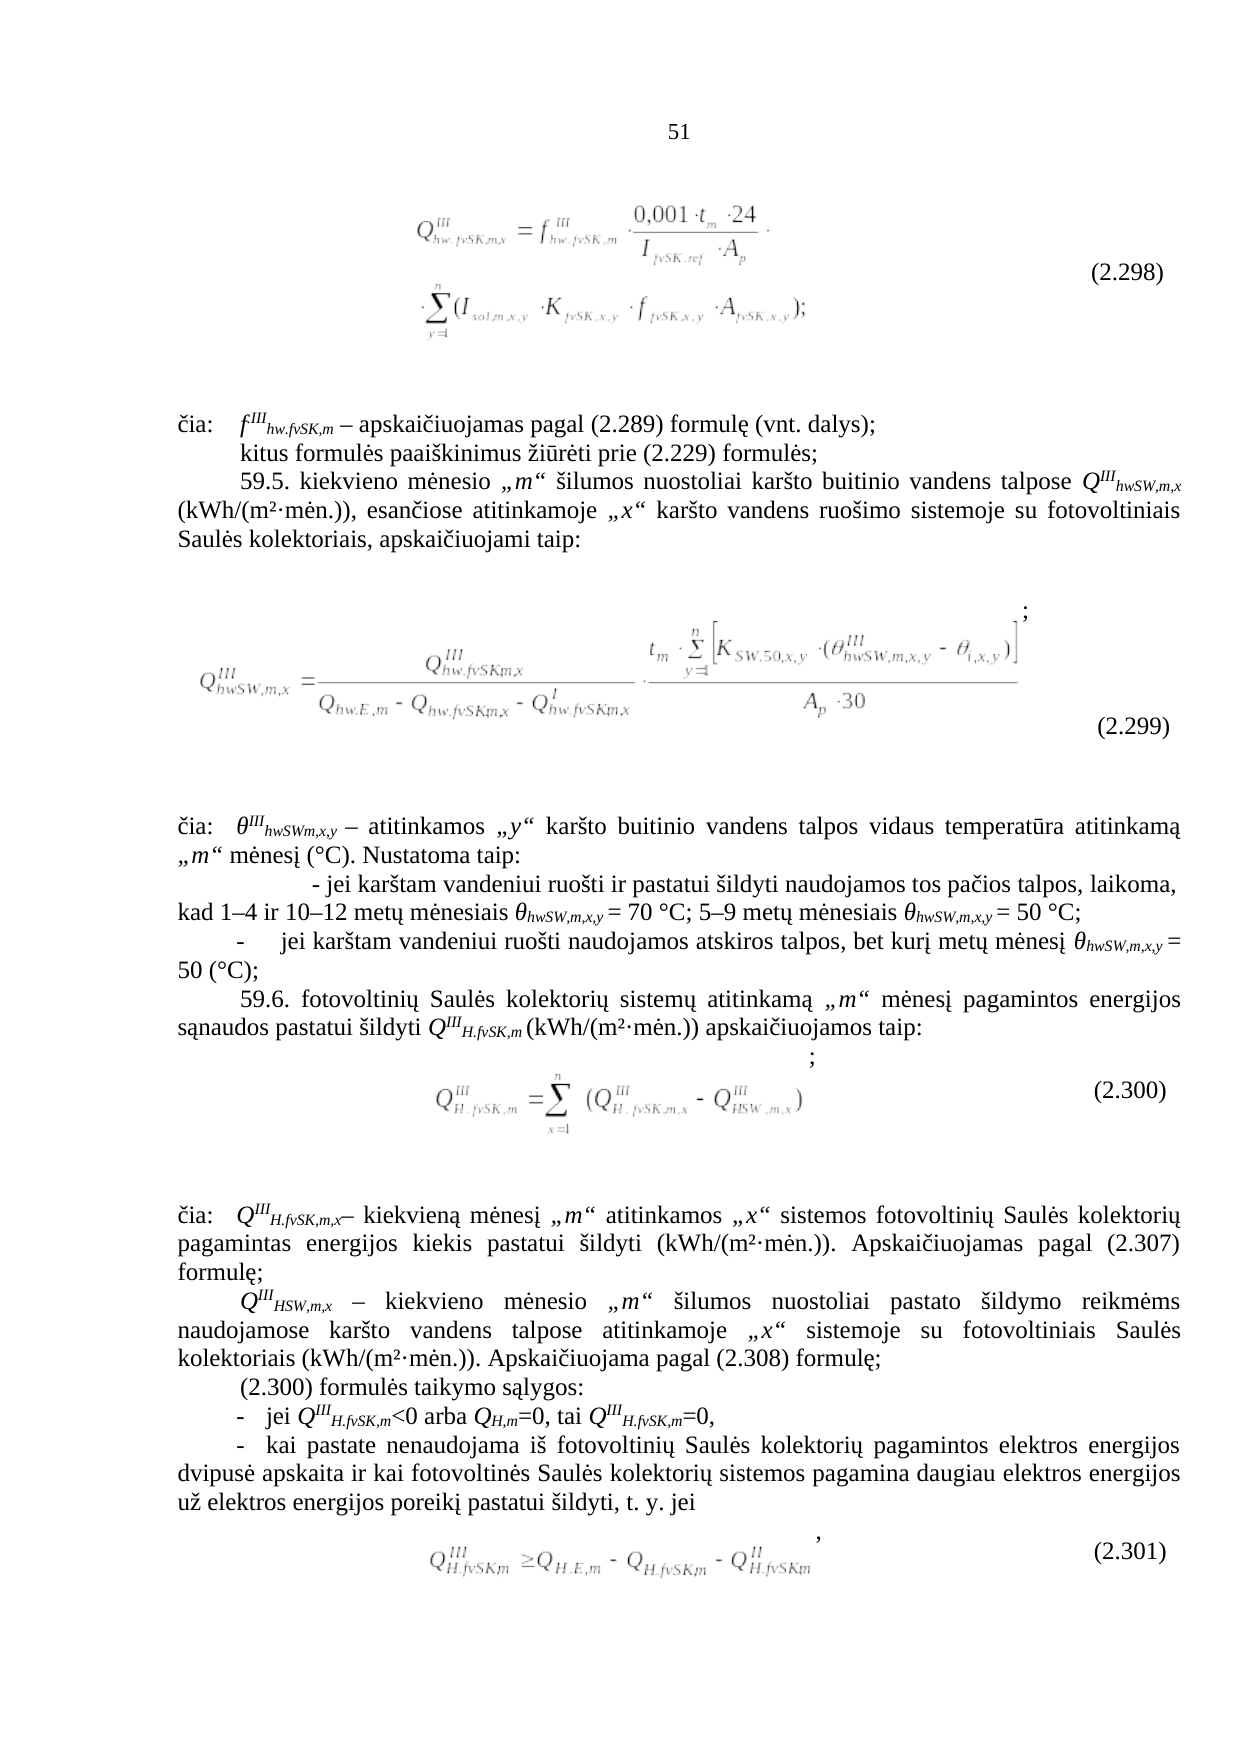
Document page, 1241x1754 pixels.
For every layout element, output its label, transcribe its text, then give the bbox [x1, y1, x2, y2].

table_header ; [177, 553, 1048, 754]
text kitus formulės paaiškinimus žiūrėti prie (2.229) formulės; [240, 438, 1181, 466]
table_header (2.301) [1067, 1516, 1178, 1589]
text - kai pastate nenaudojama iš fotovoltinių Saulės kolektorių pagamintos elektros energijos dvipusė apskaita ir kai fotovoltinės Saulės kolektorių sistemos pagamina daugiau elektros energijos už elektros energijos poreikį pastatui šildyti, t. y. jei [177, 1430, 1181, 1516]
text čia: QIIIH.fvSK,m,x– kiekvieną mėnesį „m“ atitinkamos „x“ sistemos fotovoltinių Saulės kolektorių pagamintas energijos kiekis pastatui šildyti (kWh/(m²·mėn.)). Apskaičiuojamas pagal (2.307) formulę; [177, 1200, 1181, 1286]
text - jei karštam vandeniui ruošti naudojamos atskiros talpos, bet kurį metų mėnesį θhwSW,m,x,y = 50 (°C); [177, 926, 1181, 984]
text QIIIHSW,m,x – kiekvieno mėnesio „m“ šilumos nuostoliai pastato šildymo reikmėms naudojamose karšto vandens talpose atitinkamoje „x“ sistemoje su fotovoltiniais Saulės kolektoriais (kWh/(m²·mėn.)). Apskaičiuojama pagal (2.308) formulę; [177, 1286, 1181, 1372]
table_header (2.299) [1049, 553, 1181, 754]
table_header , [181, 1516, 1067, 1589]
table_header ; [181, 1041, 1067, 1142]
table_header (2.300) [1067, 1041, 1178, 1142]
text čia: f.IIIhw.fvSK,m – apskaičiuojamas pagal (2.289) formulę (vnt. dalys); [177, 409, 1181, 438]
table_header (2.298) [1046, 196, 1181, 351]
text 59.6. fotovoltinių Saulės kolektorių sistemų atitinkamą „m“ mėnesį pagamintos energijos sąnaudos pastatui šildyti QIIIH.fvSK,m (kWh/(m²·mėn.)) apskaičiuojamos taip: [177, 984, 1181, 1041]
text - jei QIIIH.fvSK,m<0 arba QH,m=0, tai QIIIH.fvSK,m=0, [177, 1401, 1181, 1430]
table_header [177, 196, 1046, 351]
text čia: θIIIhwSWm,x,y – atitinkamos „y“ karšto buitinio vandens talpos vidaus temperatūra atitinkamą „m“ mėnesį (°C). Nustatoma taip: [177, 811, 1181, 869]
text (2.300) formulės taikymo sąlygos: [240, 1372, 1181, 1401]
text - jei karštam vandeniui ruošti ir pastatui šildyti naudojamos tos pačios talpos, laikoma, kad 1–4 ir 10–12 metų mėnesiais θhwSW,m,x,y = 70 °C; 5–9 metų mėnesiais θhwSW,m,x,y = 50 °C; [177, 869, 1181, 926]
text 59.5. kiekvieno mėnesio „m“ šilumos nuostoliai karšto buitinio vandens talpose QIIIhwSW,m,x (kWh/(m²·mėn.)), esančiose atitinkamoje „x“ karšto vandens ruošimo sistemoje su fotovoltiniais Saulės kolektoriais, apskaičiuojami taip: [177, 466, 1181, 553]
